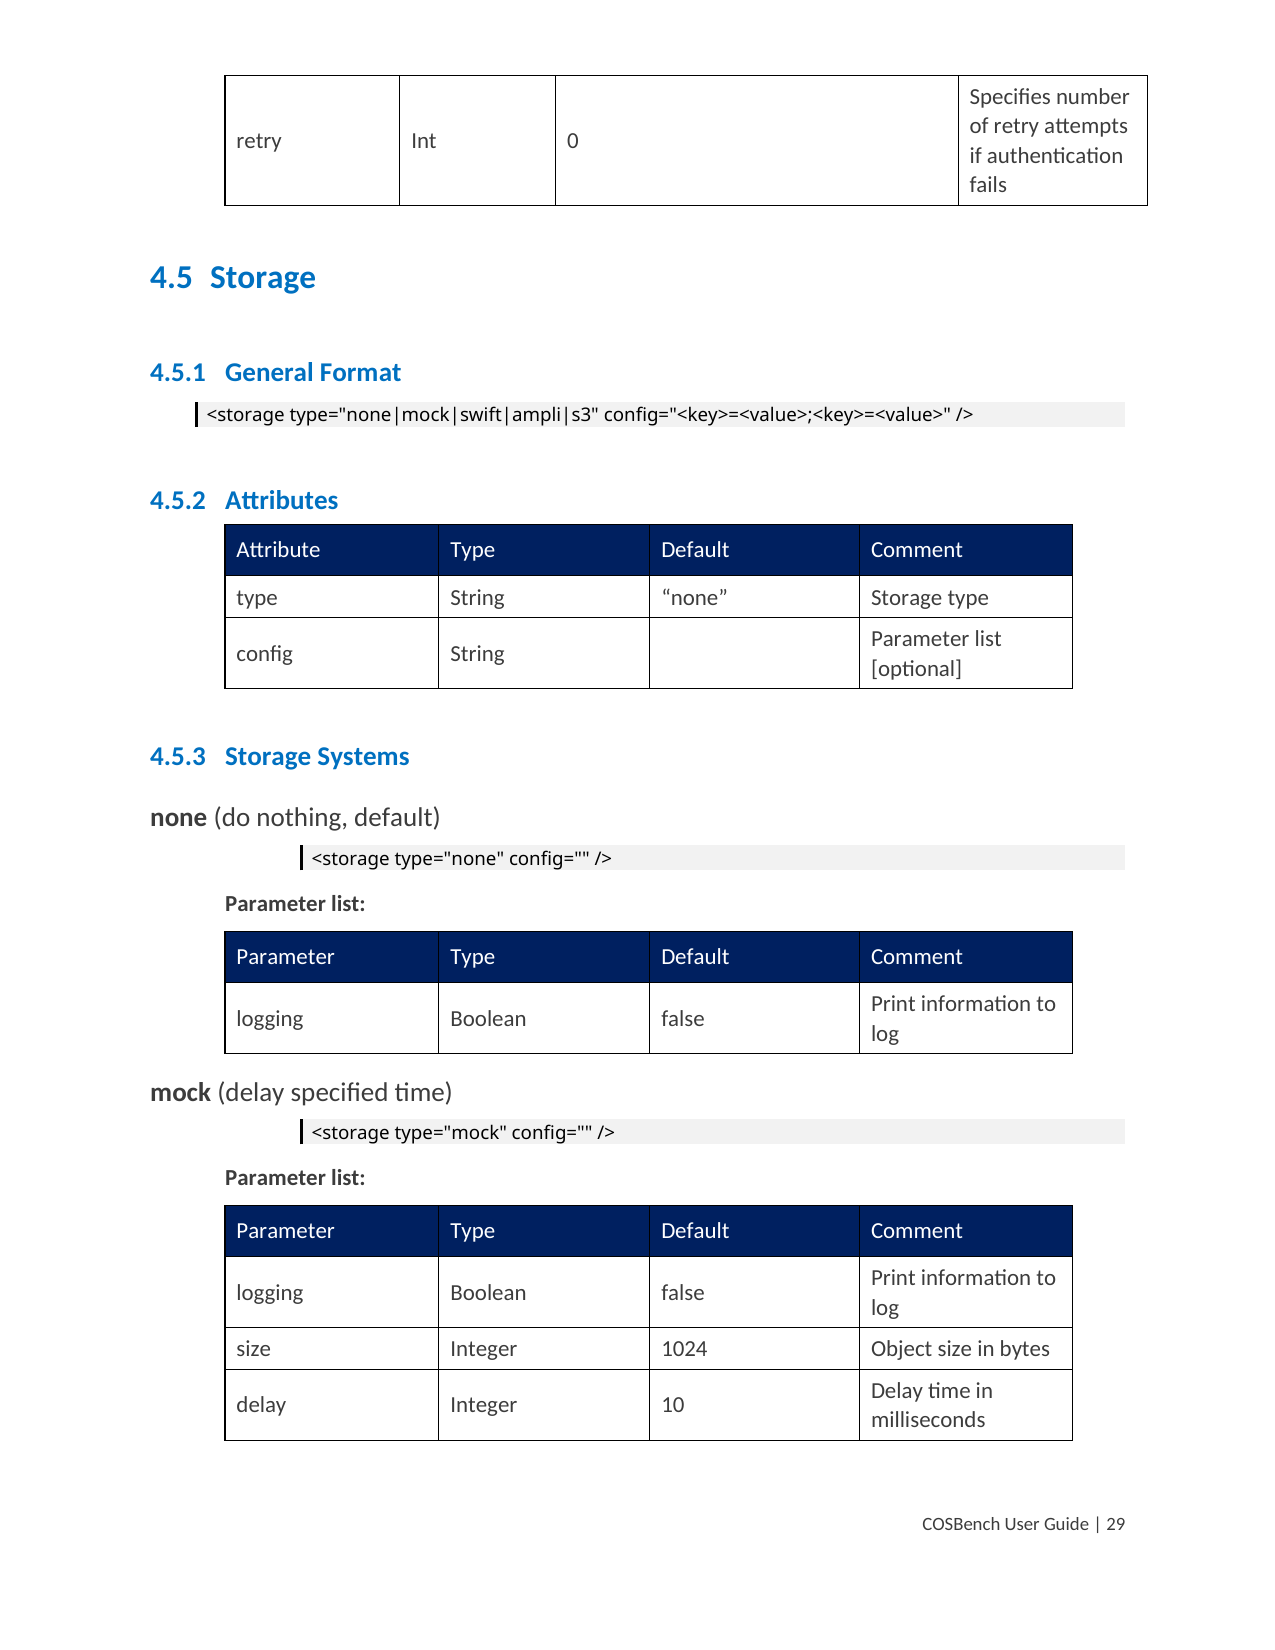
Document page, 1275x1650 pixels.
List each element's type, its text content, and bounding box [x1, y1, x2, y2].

text Parameter list: [225, 1163, 1125, 1191]
table_cell Delay time in milliseconds [860, 1370, 1072, 1439]
table_header Comment [860, 525, 1072, 575]
table_header Default [650, 525, 859, 575]
table_header Type [439, 525, 649, 575]
table_cell Boolean [439, 983, 649, 1053]
table_cell Object size in bytes [860, 1328, 1072, 1369]
table_header Default [650, 932, 859, 982]
table_cell 1024 [650, 1328, 859, 1369]
table_header Comment [860, 932, 1072, 982]
table_header Type [439, 1206, 649, 1256]
subtitle General Format [150, 355, 1125, 388]
table_cell Print information to log [860, 1257, 1072, 1327]
table_cell size [226, 1328, 438, 1369]
table_cell Storage type [860, 576, 1072, 617]
table_cell [650, 618, 859, 688]
table_cell logging [226, 983, 438, 1053]
table_cell Boolean [439, 1257, 649, 1327]
table_cell String [439, 576, 649, 617]
table_cell false [650, 1257, 859, 1327]
table_cell false [650, 983, 859, 1053]
table_cell Specifies number of retry attempts if authentication fails [959, 76, 1147, 205]
table_cell 10 [650, 1370, 859, 1439]
subtitle mock (delay specified time) [150, 1075, 1125, 1108]
subtitle Storage [150, 256, 1125, 296]
table_header Comment [860, 1206, 1072, 1256]
text <storage type="none" config="" /> [303, 845, 1125, 870]
table_header Parameter [226, 1206, 438, 1256]
table_header Default [650, 1206, 859, 1256]
text <storage type="none|mock|swift|ampli|s3" config="<key>=<value>;<key>=<value>" /> [198, 402, 1125, 427]
table_cell type [226, 576, 438, 617]
table_cell logging [226, 1257, 438, 1327]
table_cell “none” [650, 576, 859, 617]
table_cell Int [400, 76, 555, 205]
text Parameter list: [225, 889, 1125, 917]
table_cell Print information to log [860, 983, 1072, 1053]
table_header Parameter [226, 932, 438, 982]
table_cell Integer [439, 1328, 649, 1369]
table_cell 0 [556, 76, 958, 205]
table_cell config [226, 618, 438, 688]
table_header Attribute [226, 525, 438, 575]
table_cell delay [226, 1370, 438, 1439]
subtitle Storage Systems [150, 739, 1125, 772]
table_cell retry [226, 76, 399, 205]
table_cell Integer [439, 1370, 649, 1439]
subtitle none (do nothing, default) [150, 801, 1125, 834]
subtitle Attributes [150, 483, 1125, 517]
text <storage type="mock" config="" /> [303, 1119, 1125, 1144]
table_cell Parameter list [optional] [860, 618, 1072, 688]
table_header Type [439, 932, 649, 982]
table_cell String [439, 618, 649, 688]
